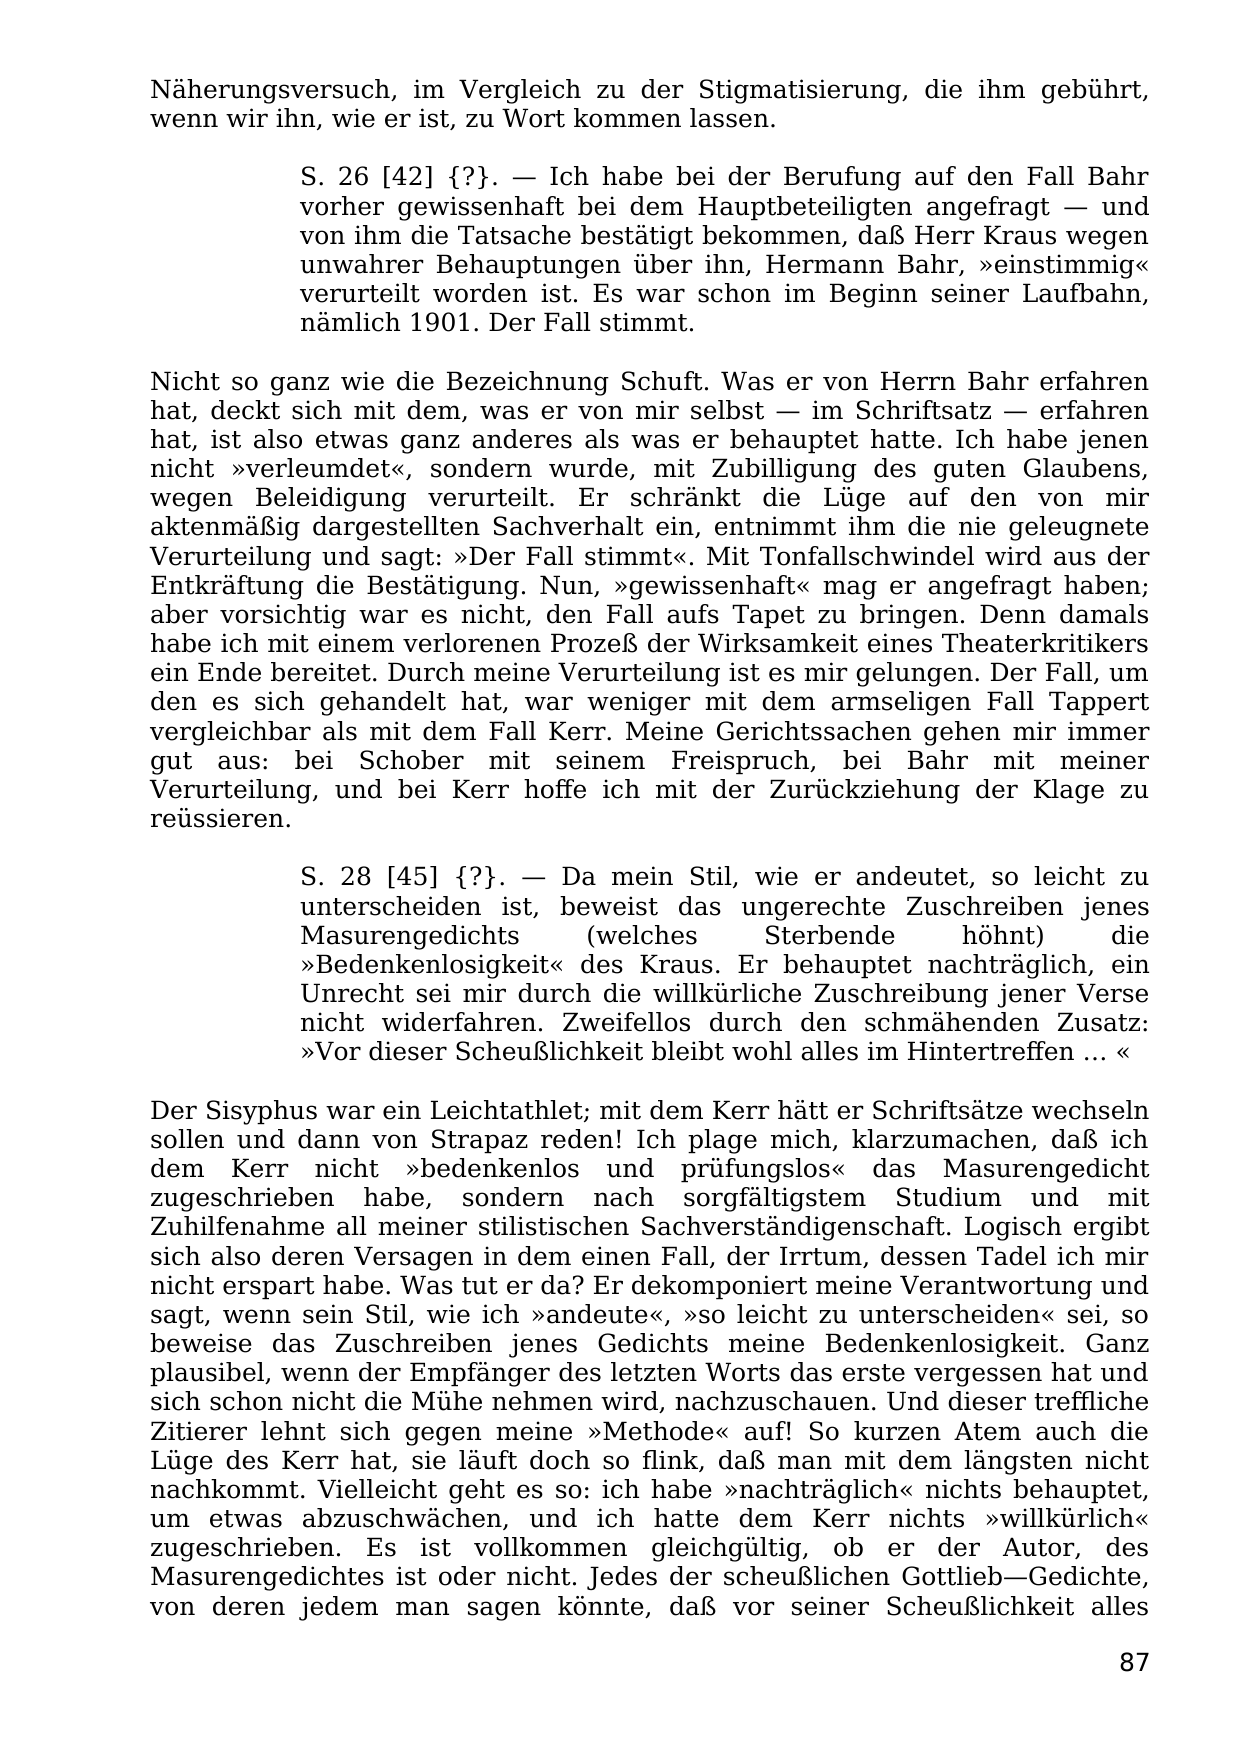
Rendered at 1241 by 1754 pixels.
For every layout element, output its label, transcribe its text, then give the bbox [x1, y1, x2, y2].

text Der Sisyphus war ein Leichtathlet; mit dem Kerr hätt er Schriftsätze wechseln sollen und dann von Strapaz reden! Ich plage mich, klarzumachen, daß ich dem Kerr nicht »bedenkenlos und prüfungslos« das Masurengedicht zugeschrieben habe, sondern nach sorgfältigstem Studium und mit Zuhilfenahme all meiner stilistischen Sachverständigenschaft. Logisch ergibt sich also deren Versagen in dem einen Fall, der Irrtum, dessen Tadel ich mir nicht erspart habe. Was tut er da? Er dekomponiert meine Verantwortung und sagt, wenn sein Stil, wie ich »andeute«, »so leicht zu unterscheiden« sei, so beweise das Zuschreiben jenes Gedichts meine Bedenkenlosigkeit. Ganz plausibel, wenn der Empfänger des letzten Worts das erste vergessen hat und sich schon nicht die Mühe nehmen wird, nachzuschauen. Und dieser treffliche Zitierer lehnt sich gegen meine »Methode« auf! So kurzen Atem auch die Lüge des Kerr hat, sie läuft doch so flink, daß man mit dem längsten nicht nachkommt. Vielleicht geht es so: ich habe »nachträglich« nichts behauptet, um etwas abzuschwächen, und ich hatte dem Kerr nichts »willkürlich« zugeschrieben. Es ist vollkommen gleichgültig, ob er der Autor, des Masurengedichtes ist oder nicht. Jedes der scheußlichen Gottlieb—Gedichte, von deren jedem man sagen könnte, daß vor seiner Scheußlichkeit alles [150, 1096, 1151, 1621]
text S. 26 [42] {?}. — Ich habe bei der Berufung auf den Fall Bahr vorher gewissenhaft bei dem Hauptbeteiligten angefragt — und von ihm die Tatsache bestätigt bekommen, daß Herr Kraus wegen unwahrer Behauptungen über ihn, Hermann Bahr, »einstimmig« verurteilt worden ist. Es war schon im Beginn seiner Laufbahn, nämlich 1901. Der Fall stimmt. [300, 162, 1151, 337]
text S. 28 [45] {?}. — Da mein Stil, wie er andeutet, so leicht zu unterscheiden ist, beweist das ungerechte Zuschreiben jenes Masurengedichts (welches Sterbende höhnt) die »Bedenkenlosigkeit« des Kraus. Er behauptet nachträglich, ein Unrecht sei mir durch die willkürliche Zuschreibung jener Verse nicht widerfahren. Zweifellos durch den schmähenden Zusatz: »Vor dieser Scheußlichkeit bleibt wohl alles im Hintertreffen … « [300, 862, 1151, 1067]
text Näherungsversuch, im Vergleich zu der Stigmatisierung, die ihm gebührt, wenn wir ihn, wie er ist, zu Wort kommen lassen. [150, 75, 1151, 133]
text Nicht so ganz wie die Bezeichnung Schuft. Was er von Herrn Bahr erfahren hat, deckt sich mit dem, was er von mir selbst — im Schriftsatz — erfahren hat, ist also etwas ganz anderes als was er behauptet hatte. Ich habe jenen nicht »verleumdet«, sondern wurde, mit Zubilligung des guten Glaubens, wegen Beleidigung verurteilt. Er schränkt die Lüge auf den von mir aktenmäßig dargestellten Sachverhalt ein, entnimmt ihm die nie geleugnete Verurteilung und sagt: »Der Fall stimmt«. Mit Tonfallschwindel wird aus der Entkräftung die Bestätigung. Nun, »gewissenhaft« mag er angefragt haben; aber vorsichtig war es nicht, den Fall aufs Tapet zu bringen. Denn damals habe ich mit einem verlorenen Prozeß der Wirksamkeit eines Theaterkritikers ein Ende bereitet. Durch meine Verurteilung ist es mir gelungen. Der Fall, um den es sich gehandelt hat, war weniger mit dem armseligen Fall Tappert vergleichbar als mit dem Fall Kerr. Meine Gerichtssachen gehen mir immer gut aus: bei Schober mit seinem Freispruch, bei Bahr mit meiner Verurteilung, und bei Kerr hoffe ich mit der Zurückziehung der Klage zu reüssieren. [150, 367, 1151, 833]
